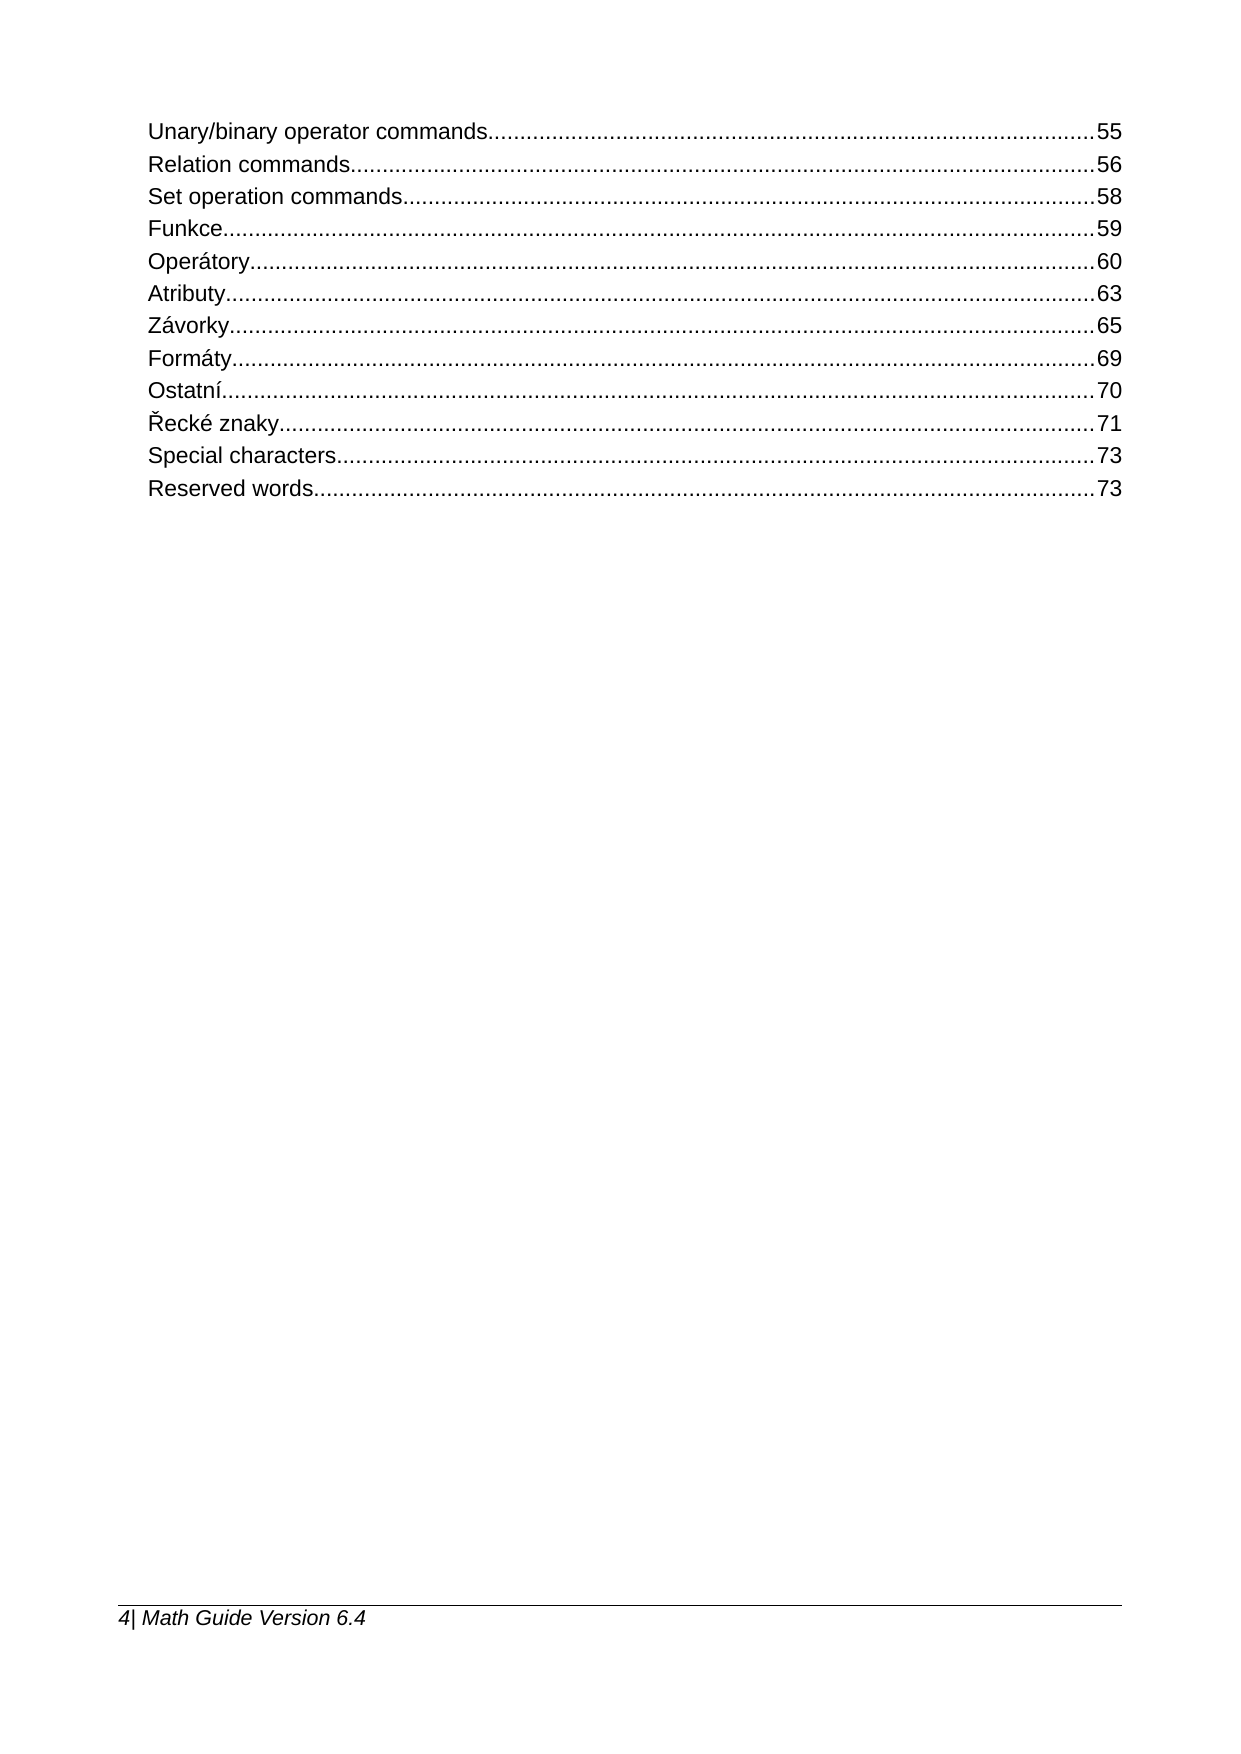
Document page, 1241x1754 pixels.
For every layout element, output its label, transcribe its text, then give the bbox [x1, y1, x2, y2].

text Reserved words 73 [148, 474, 1122, 501]
text Operátory 60 [148, 248, 1122, 274]
text Funkce 59 [148, 215, 1122, 242]
text Formáty 69 [148, 345, 1122, 371]
text Ostatní 70 [148, 377, 1122, 404]
text Special characters 73 [148, 442, 1122, 468]
text Unary/binary operator commands 55 [148, 118, 1122, 144]
text Řecké znaky 71 [148, 410, 1122, 436]
text Relation commands 56 [148, 151, 1122, 177]
text Set operation commands 58 [148, 183, 1122, 209]
text Závorky 65 [148, 312, 1122, 339]
text Atributy 63 [148, 280, 1122, 306]
